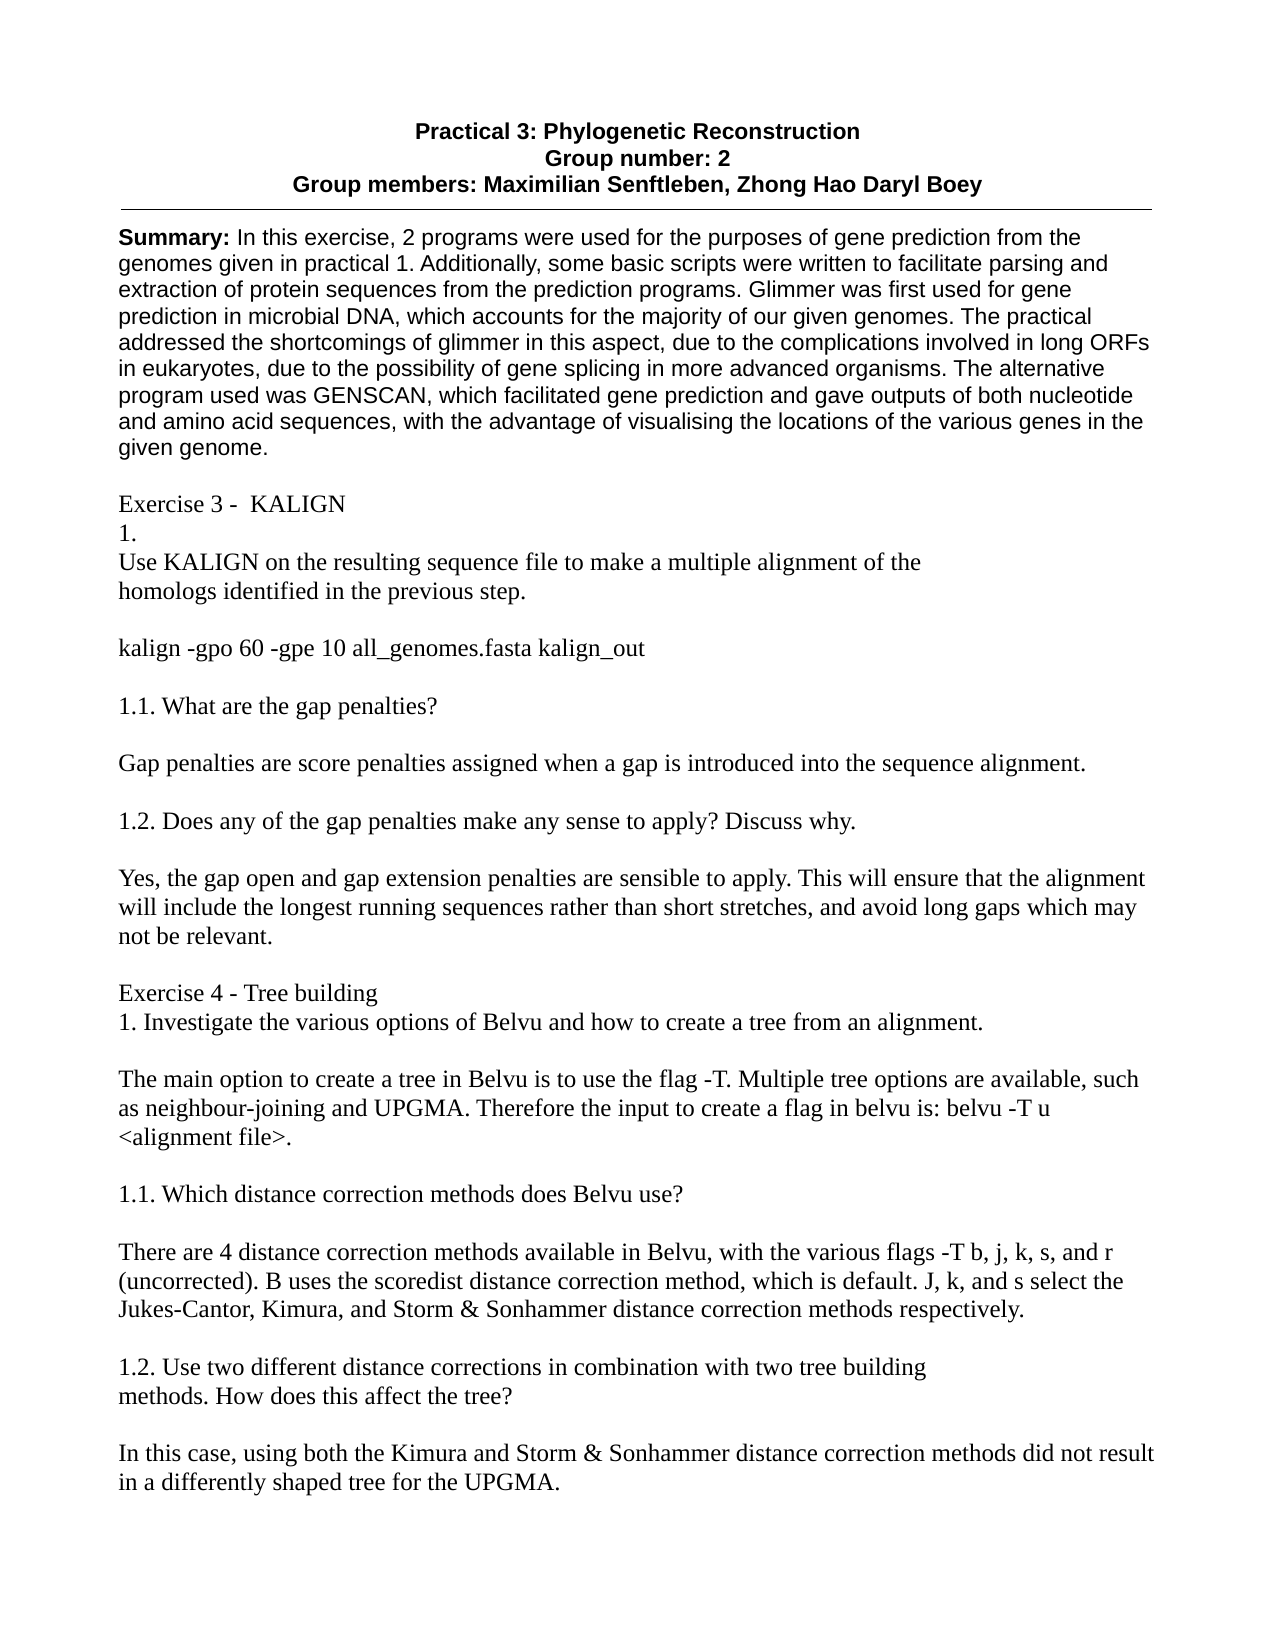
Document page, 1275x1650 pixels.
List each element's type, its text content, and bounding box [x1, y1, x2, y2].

text Practical 3: Phylogenetic Reconstruction [118, 118, 1157, 144]
text Yes, the gap open and gap extension penalties are sensible to apply. This will ensure that the alignment will include the longest running sequences rather than short stretches, and avoid long gaps which may not be relevant. [118, 863, 1157, 949]
text 1.2. Use two different distance corrections in combination with two tree building [118, 1352, 1157, 1381]
text Group number: 2 [118, 144, 1157, 171]
text Exercise 4 -​ Tree building [118, 978, 1157, 1007]
text kalign -gpo 60 -gpe 10 all_genomes.fasta kalign_out [118, 633, 1157, 662]
text methods. How does this affect the tree? [118, 1381, 1157, 1409]
text 1.1. What are the gap penalties? [118, 691, 1157, 719]
text 1. [118, 518, 1157, 547]
text The main option to create a tree in Belvu is to use the flag -T. Multiple tree options are available, such as neighbour-joining and UPGMA. Therefore the input to create a flag in belvu is: belvu -T u <alignment file>. [118, 1064, 1157, 1151]
text 1.1. Which distance correction methods does Belvu use? [118, 1179, 1157, 1208]
text Gap penalties are score penalties assigned when a gap is introduced into the sequence alignment. [118, 748, 1157, 777]
text homologs identified in the previous step. [118, 576, 1157, 604]
text In this case, using both the Kimura and Storm & Sonhammer distance correction methods did not result in a differently shaped tree for the UPGMA. [118, 1438, 1157, 1496]
text Group members: Maximilian Senftleben, Zhong Hao Daryl Boey [118, 171, 1157, 197]
text 1. Investigate the various options of Belvu and how to create a tree from an alignment. [118, 1007, 1157, 1036]
text Summary: In this exercise, 2 programs were used for the purposes of gene prediction from the genomes given in practical 1. Additionally, some basic scripts were written to facilitate parsing and extraction of protein sequences from the prediction programs. Glimmer was first used for gene prediction in microbial DNA, which accounts for the majority of our given genomes. The practical addressed the shortcomings of glimmer in this aspect, due to the complications involved in long ORFs in eukaryotes, due to the possibility of gene splicing in more advanced organisms. The alternative program used was GENSCAN, which facilitated gene prediction and gave outputs of both nucleotide and amino acid sequences, with the advantage of visualising the locations of the various genes in the given genome. [118, 223, 1157, 461]
text Use KALIGN on the resulting sequence file to make a multiple alignment of the [118, 547, 1157, 576]
text 1.2. Does any of the gap penalties make any sense to apply? Discuss why. [118, 806, 1157, 834]
text Exercise 3 - ​ KALIGN [118, 489, 1157, 518]
text There are 4 distance correction methods available in Belvu, with the various flags -T b, j, k, s, and r (uncorrected). B uses the scoredist distance correction method, which is default. J, k, and s select the Jukes-Cantor, Kimura, and Storm & Sonhammer distance correction methods respectively. [118, 1237, 1157, 1323]
